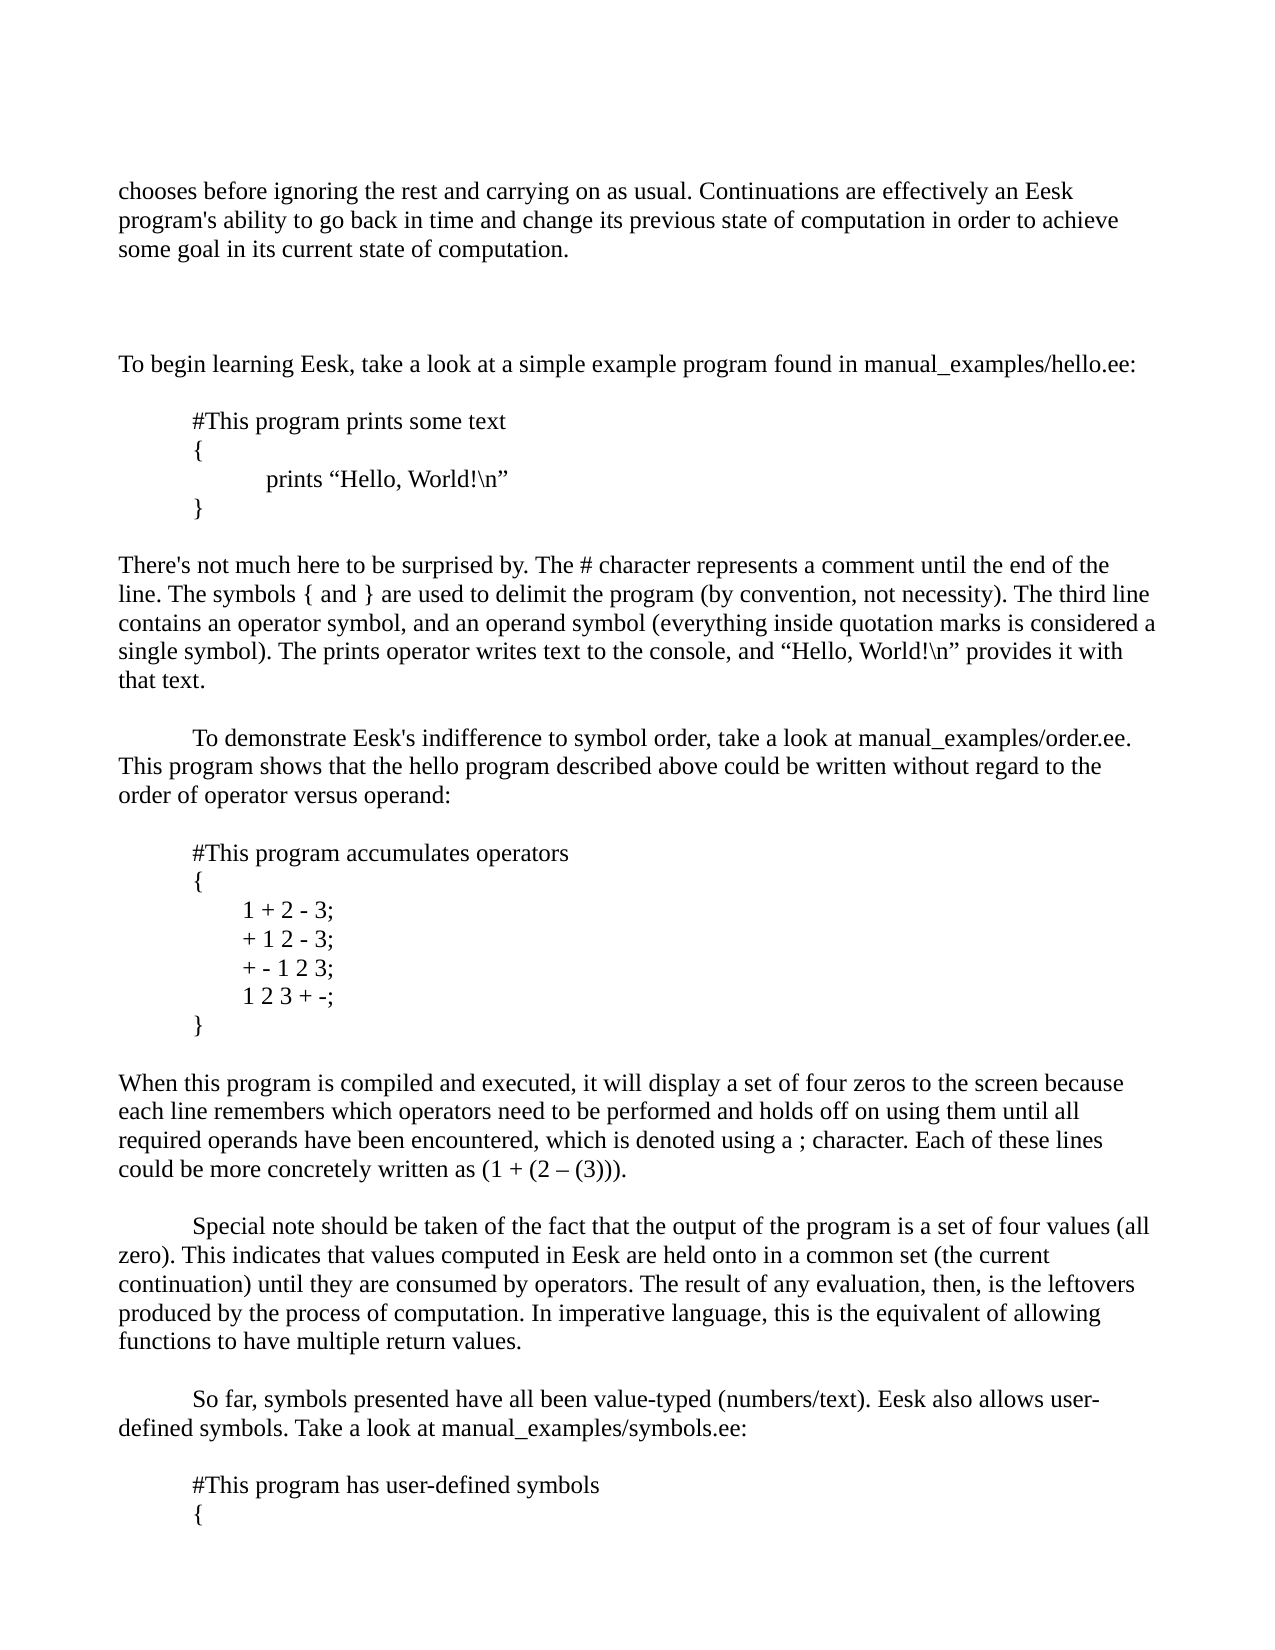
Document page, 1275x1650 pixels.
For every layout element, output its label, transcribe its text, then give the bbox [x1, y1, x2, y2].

text #This program prints some text [192, 406, 1157, 435]
text So far, symbols presented have all been value-typed (numbers/text). Eesk also allows user-defined symbols. Take a look at manual_examples/symbols.ee: [118, 1384, 1157, 1441]
text Special note should be taken of the fact that the output of the program is a set of four values (all zero). This indicates that values computed in Eesk are held onto in a common set (the current continuation) until they are consumed by operators. The result of any evaluation, then, is the leftovers produced by the process of computation. In imperative language, this is the equivalent of allowing functions to have multiple return values. [118, 1211, 1157, 1355]
text There's not much here to be surprised by. The # character represents a comment until the end of the line. The symbols { and } are used to delimit the program (by convention, not necessity). The third line contains an operator symbol, and an operand symbol (everything inside quotation marks is considered a single symbol). The prints operator writes text to the console, and “Hello, World!\n” provides it with that text. [118, 550, 1157, 694]
text + - 1 2 3; [192, 953, 1157, 981]
text #This program accumulates operators [192, 838, 1157, 866]
text To demonstrate Eesk's indifference to symbol order, take a look at manual_examples/order.ee. This program shows that the hello program described above could be written without regard to the order of operator versus operand: [118, 723, 1157, 809]
text To begin learning Eesk, take a look at a simple example program found in manual_examples/hello.ee: [118, 349, 1157, 378]
text { [192, 435, 1157, 464]
text { [192, 866, 1157, 895]
text 1 2 3 + -; [192, 981, 1157, 1010]
text } [192, 1010, 1157, 1039]
text #This program has user-defined symbols [192, 1470, 1157, 1499]
text + 1 2 - 3; [192, 924, 1157, 953]
text { [192, 1499, 1157, 1528]
text chooses before ignoring the rest and carrying on as usual. Continuations are effectively an Eesk program's ability to go back in time and change its previous state of computation in order to achieve some goal in its current state of computation. [118, 176, 1157, 263]
text prints “Hello, World!\n” [192, 464, 1157, 493]
text } [192, 493, 1157, 521]
text When this program is compiled and executed, it will display a set of four zeros to the screen because each line remembers which operators need to be performed and holds off on using them until all required operands have been encountered, which is denoted using a ; character. Each of these lines could be more concretely written as (1 + (2 – (3))). [118, 1068, 1157, 1183]
text 1 + 2 - 3; [192, 895, 1157, 924]
